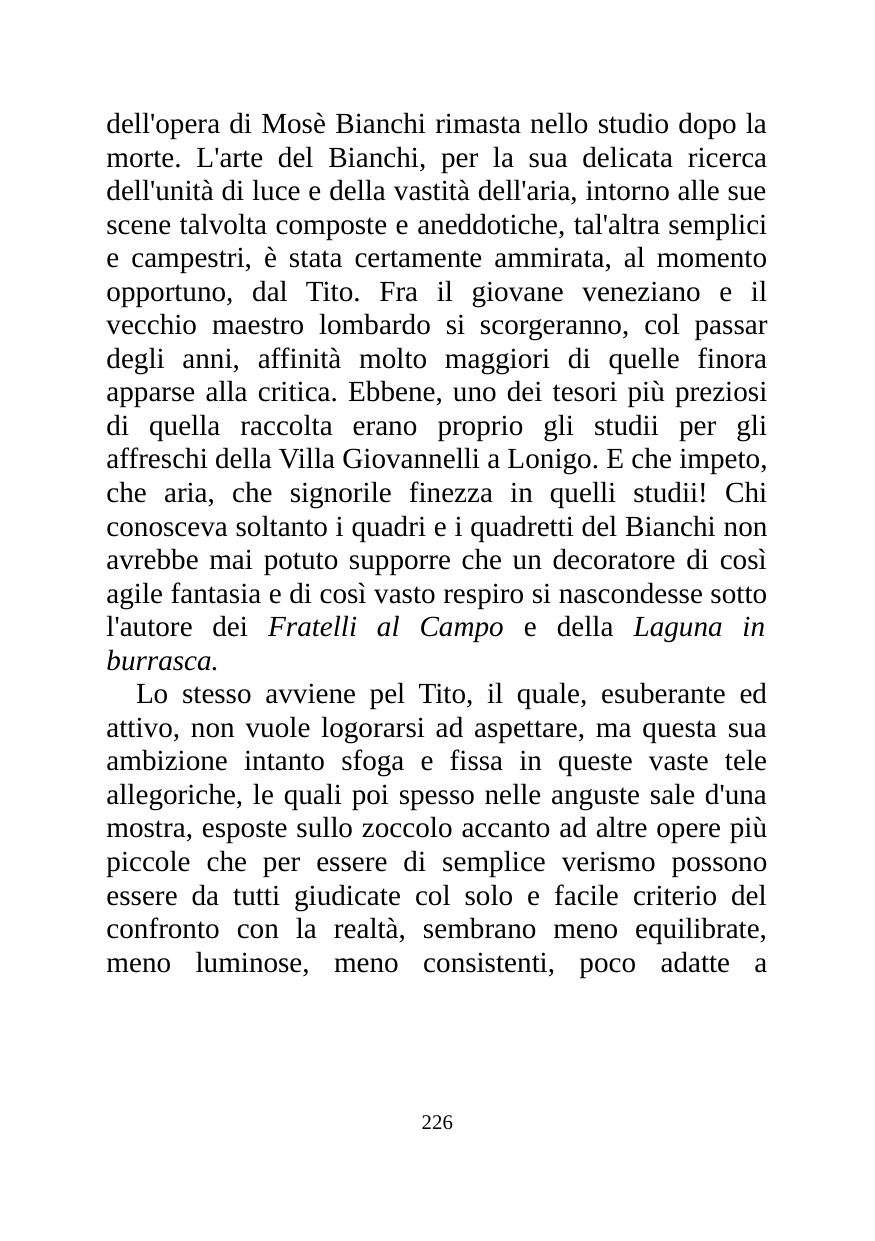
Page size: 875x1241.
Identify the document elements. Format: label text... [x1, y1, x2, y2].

text dell'opera di Mosè Bianchi rimasta nello studio dopo la morte. L'arte del Bianchi, per la sua delicata ricerca dell'unità di luce e della vastità dell'aria, intorno alle sue scene talvolta composte e aneddotiche, tal'altra semplici e campestri, è stata certamente ammirata, al momento opportuno, dal Tito. Fra il giovane veneziano e il vecchio maestro lombardo si scorgeranno, col passar degli anni, affinità molto maggiori di quelle finora apparse alla critica. Ebbene, uno dei tesori più preziosi di quella raccolta erano proprio gli studii per gli affreschi della Villa Giovannelli a Lonigo. E che impeto, che aria, che signorile finezza in quelli studii! Chi conosceva soltanto i quadri e i quadretti del Bianchi non avrebbe mai potuto supporre che un decoratore di così agile fantasia e di così vasto respiro si nascondesse sotto l'autore dei Fratelli al Campo e della Laguna in burrasca. [106, 106, 768, 676]
text Lo stesso avviene pel Tito, il quale, esuberante ed attivo, non vuole logorarsi ad aspettare, ma questa sua ambizione intanto sfoga e fissa in queste vaste tele allegoriche, le quali poi spesso nelle anguste sale d'una mostra, esposte sullo zoccolo accanto ad altre opere più piccole che per essere di semplice verismo possono essere da tutti giudicate col solo e facile criterio del confronto con la realtà, sembrano meno equilibrate, meno luminose, meno consistenti, poco adatte a [106, 676, 768, 978]
